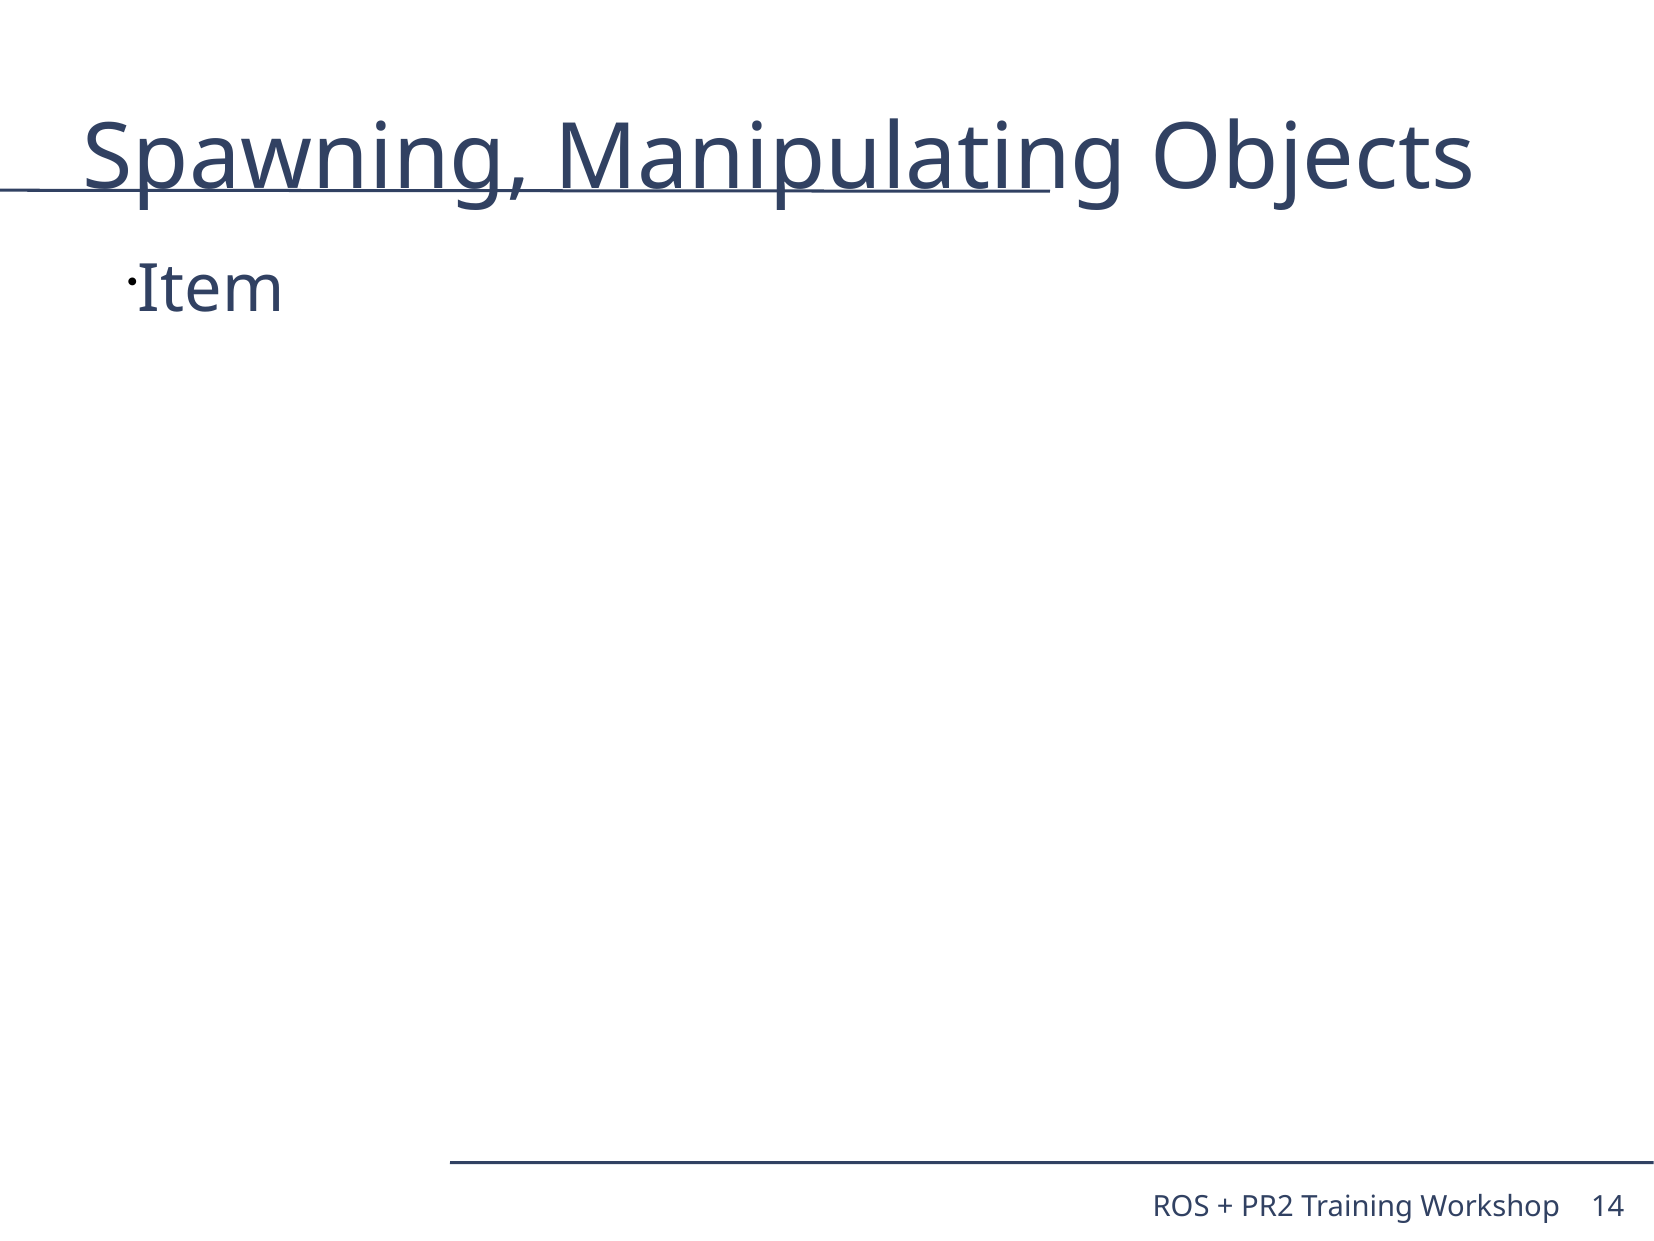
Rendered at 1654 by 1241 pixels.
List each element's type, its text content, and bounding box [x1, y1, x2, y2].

text_box Item [112, 232, 1538, 326]
title Spawning, Manipulating Objects [82, 49, 1571, 257]
